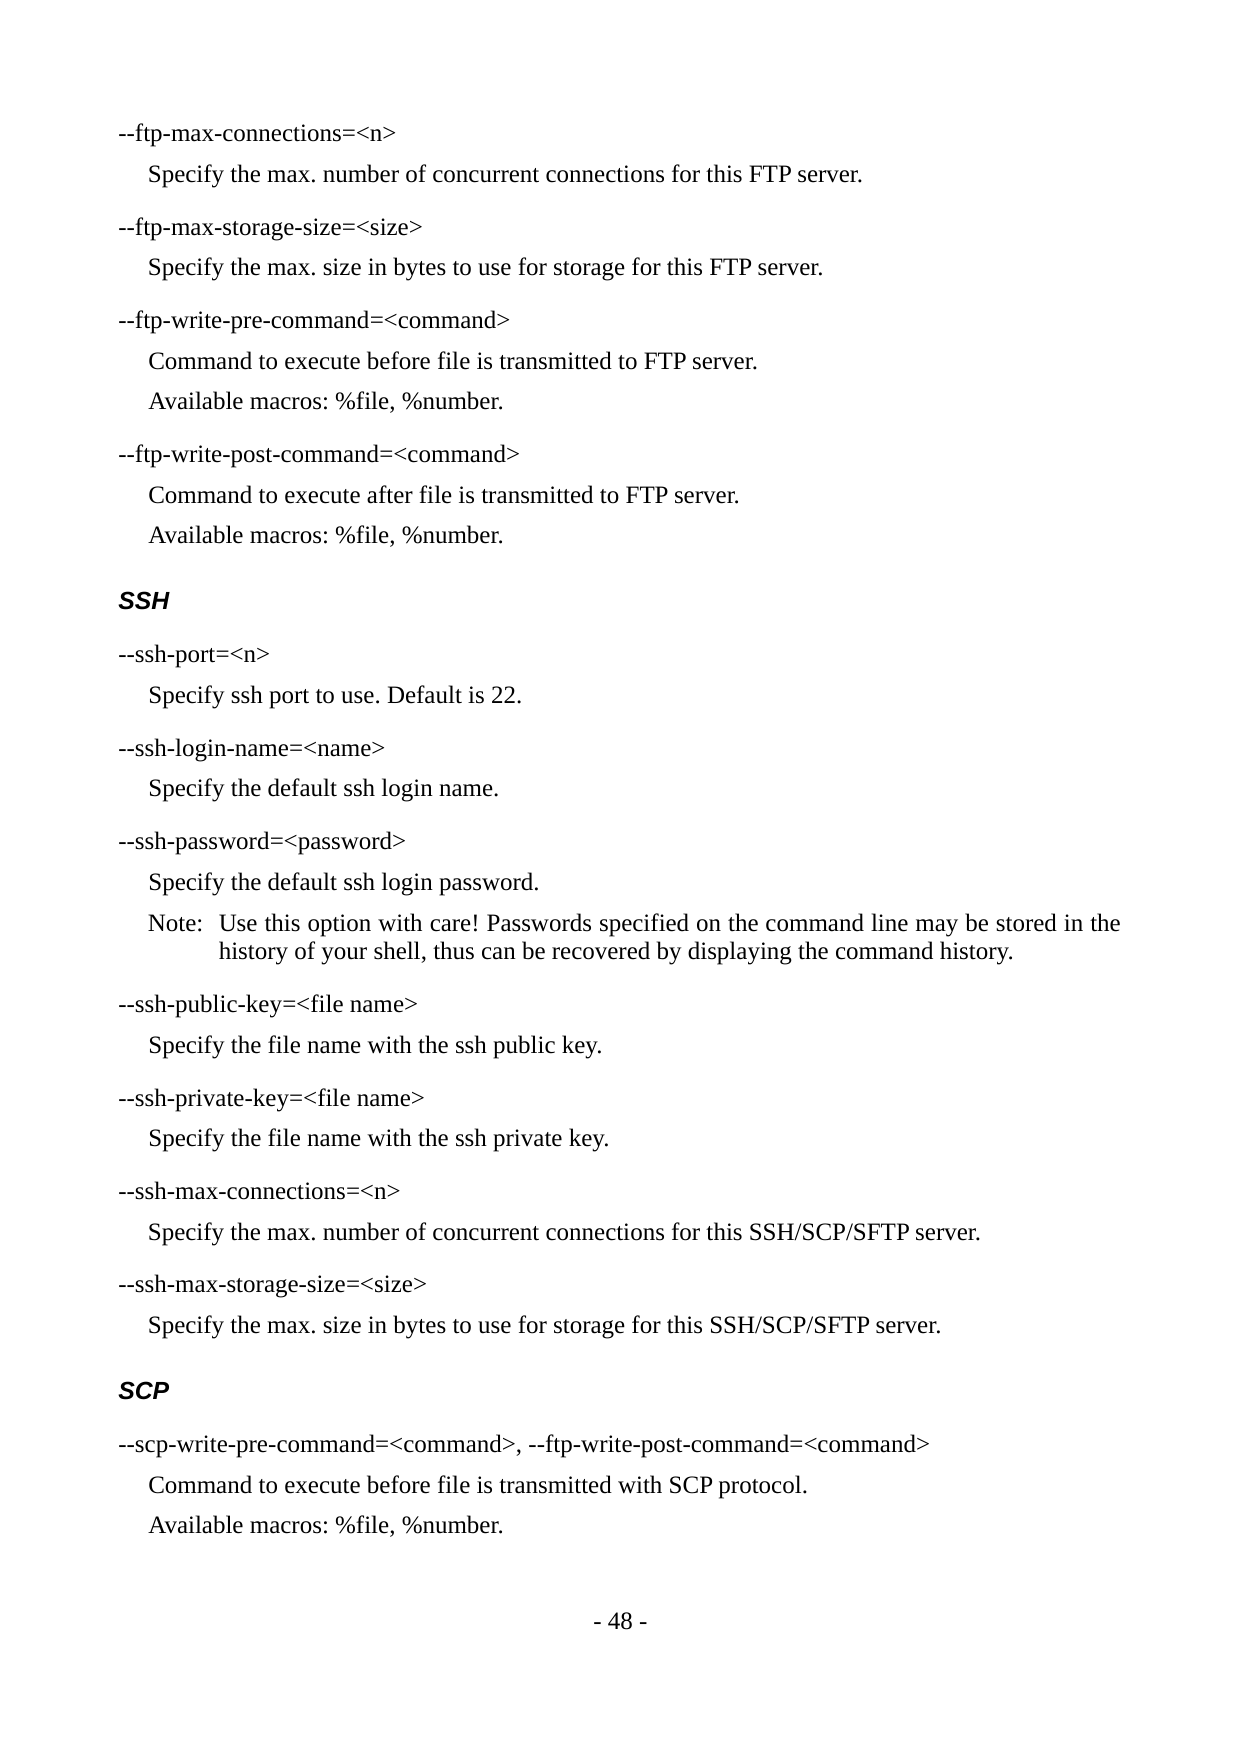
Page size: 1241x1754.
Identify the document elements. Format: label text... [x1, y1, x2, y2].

text Command to execute before file is transmitted with SCP protocol. [148, 1470, 1122, 1498]
title --ssh-public-key=<file name> [118, 989, 1122, 1018]
subtitle SCP [118, 1376, 1122, 1404]
title --ssh-login-name=<name> [118, 733, 1122, 762]
title --ssh-max-connections=<n> [118, 1176, 1122, 1205]
subtitle SSH [118, 586, 1122, 615]
text Specify the file name with the ssh private key. [148, 1123, 1122, 1152]
text Specify the max. size in bytes to use for storage for this FTP server. [148, 252, 1122, 281]
text Specify the max. size in bytes to use for storage for this SSH/SCP/SFTP server. [148, 1310, 1122, 1339]
text Specify the max. number of concurrent connections for this SSH/SCP/SFTP server. [148, 1217, 1122, 1246]
title --scp-write-pre-command=<command>, --ftp-write-post-command=<command> [118, 1429, 1122, 1458]
title --ssh-password=<password> [118, 826, 1122, 855]
title --ftp-write-pre-command=<command> [118, 305, 1122, 334]
text Specify the default ssh login password. [148, 867, 1122, 896]
text Specify ssh port to use. Default is 22. [148, 680, 1122, 709]
title --ftp-max-storage-size=<size> [118, 212, 1122, 240]
title --ssh-port=<n> [118, 639, 1122, 668]
title --ssh-private-key=<file name> [118, 1083, 1122, 1111]
text Available macros: %file, %number. [148, 1510, 1122, 1539]
title --ftp-max-connections=<n> [118, 118, 1122, 147]
text Available macros: %file, %number. [148, 521, 1122, 549]
text Specify the default ssh login name. [148, 773, 1122, 802]
text Command to execute before file is transmitted to FTP server. [148, 346, 1122, 374]
title --ftp-write-post-command=<command> [118, 439, 1122, 468]
title --ssh-max-storage-size=<size> [118, 1269, 1122, 1298]
text Specify the file name with the ssh public key. [148, 1030, 1122, 1059]
text Note: Use this option with care! Passwords specified on the command line may be stored in the history of your shell, thus can be recovered by displaying the command history. [148, 908, 1122, 965]
text Command to execute after file is transmitted to FTP server. [148, 480, 1122, 509]
text Specify the max. number of concurrent connections for this FTP server. [148, 159, 1122, 188]
text Available macros: %file, %number. [148, 386, 1122, 415]
